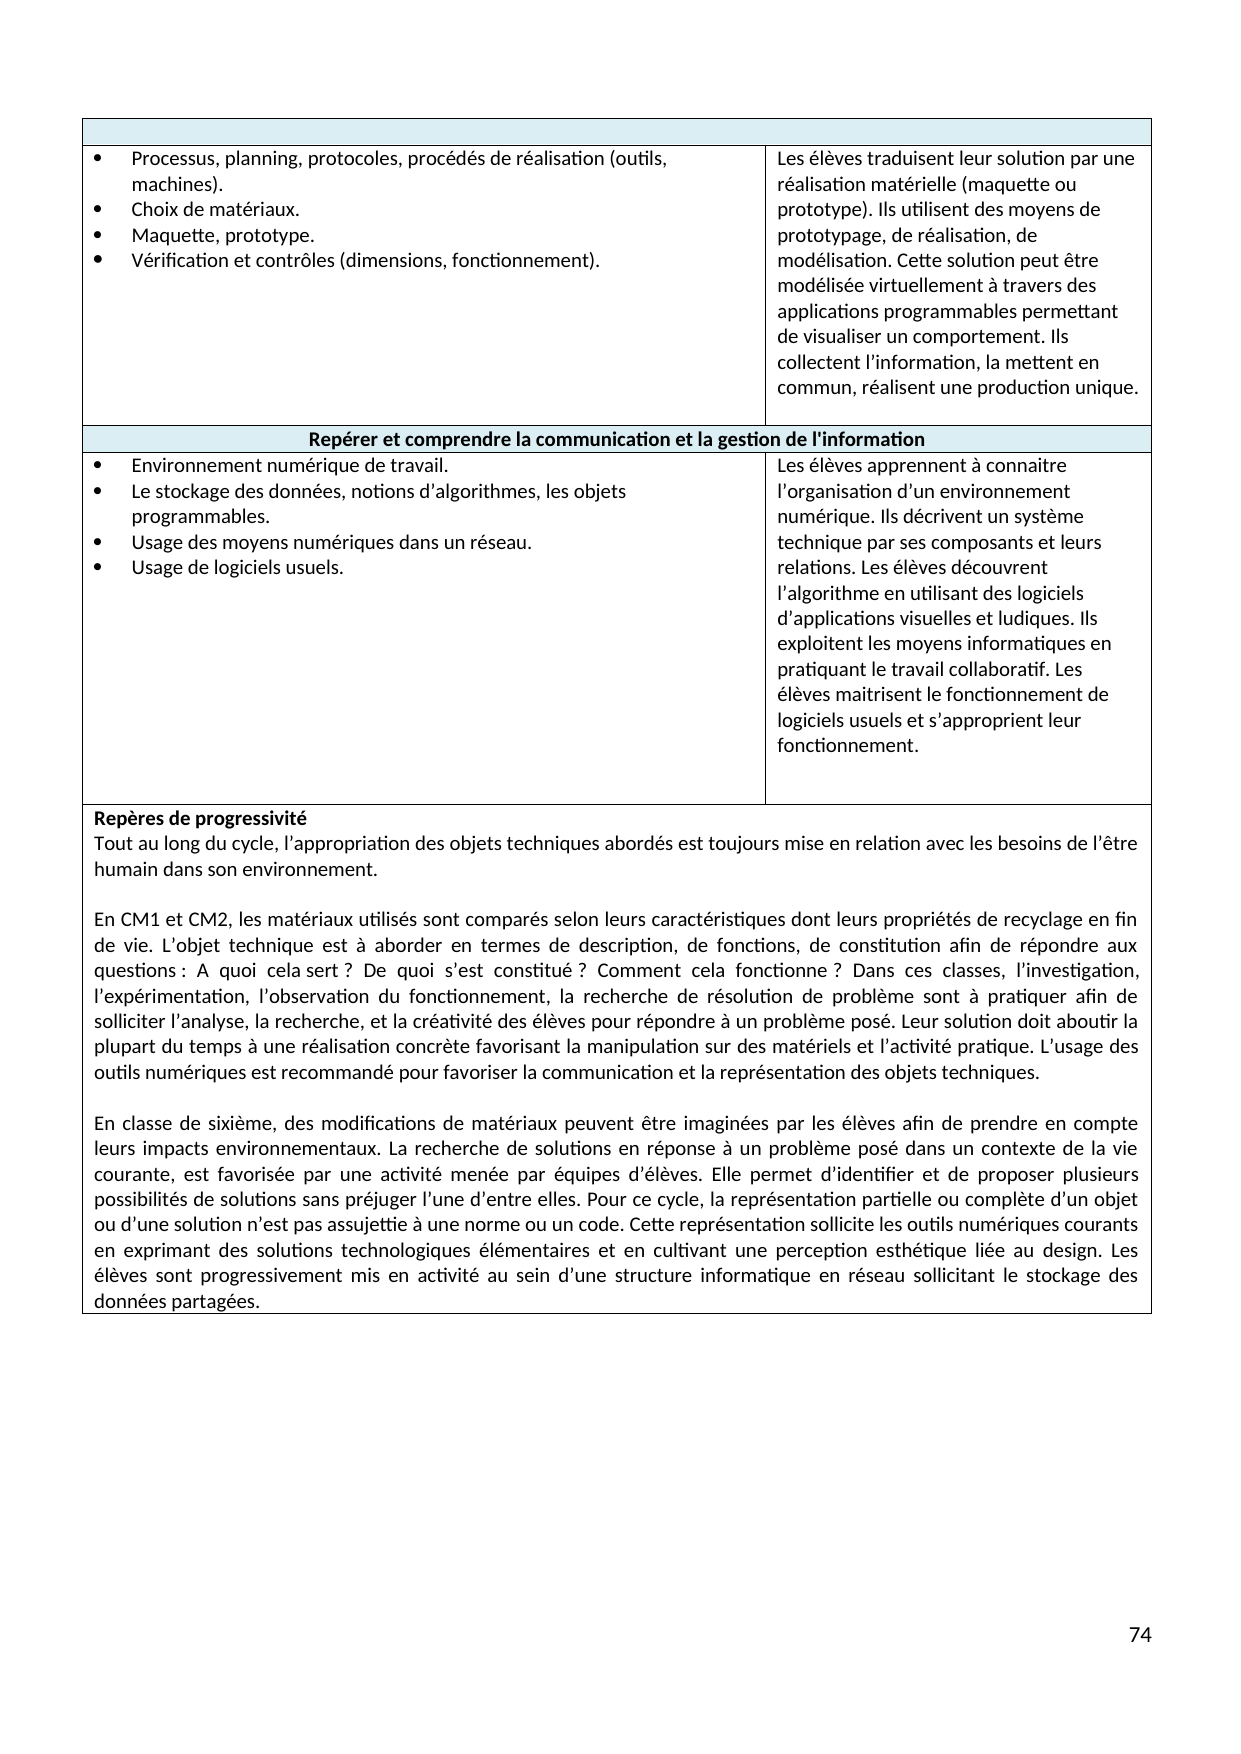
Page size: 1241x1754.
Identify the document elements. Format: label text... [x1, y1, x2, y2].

table_cell Processus, planning, protocoles, procédés de réalisation (outils, machines). Choix de matériaux. Maquette, prototype. Vérification et contrôles (dimensions, fonctionnement). [83, 146, 765, 425]
table_cell Environnement numérique de travail. Le stockage des données, notions d’algorithmes, les objets programmables. Usage des moyens numériques dans un réseau. Usage de logiciels usuels. [83, 453, 765, 804]
table_cell [83, 119, 1151, 144]
table_cell Repérer et comprendre la communication et la gestion de l'information [83, 426, 1151, 452]
table_cell Les élèves traduisent leur solution par une réalisation matérielle (maquette ou prototype). Ils utilisent des moyens de prototypage, de réalisation, de modélisation. Cette solution peut être modélisée virtuellement à travers des applications programmables permettant de visualiser un comportement. Ils collectent l’information, la mettent en commun, réalisent une production unique. [766, 146, 1151, 425]
table_cell Repères de progressivité Tout au long du cycle, l’appropriation des objets techniques abordés est toujours mise en relation avec les besoins de l’être humain dans son environnement. En CM1 et CM2, les matériaux utilisés sont comparés selon leurs caractéristiques dont leurs propriétés de recyclage en fin de vie. L’objet technique est à aborder en termes de description, de fonctions, de constitution afin de répondre aux questions : A quoi cela sert ? De quoi s’est constitué ? Comment cela fonctionne ? Dans ces classes, l’investigation, l’expérimentation, l’observation du fonctionnement, la recherche de résolution de problème sont à pratiquer afin de solliciter l’analyse, la recherche, et la créativité des élèves pour répondre à un problème posé. Leur solution doit aboutir la plupart du temps à une réalisation concrète favorisant la manipulation sur des matériels et l’activité pratique. L’usage des outils numériques est recommandé pour favoriser la communication et la représentation des objets techniques. En classe de sixième, des modifications de matériaux peuvent être imaginées par les élèves afin de prendre en compte leurs impacts environnementaux. La recherche de solutions en réponse à un problème posé dans un contexte de la vie courante, est favorisée par une activité menée par équipes d’élèves. Elle permet d’identifier et de proposer plusieurs possibilités de solutions sans préjuger l’une d’entre elles. Pour ce cycle, la représentation partielle ou complète d’un objet ou d’une solution n’est pas assujettie à une norme ou un code. Cette représentation sollicite les outils numériques courants en exprimant des solutions technologiques élémentaires et en cultivant une perception esthétique liée au design. Les élèves sont progressivement mis en activité au sein d’une structure informatique en réseau sollicitant le stockage des données partagées. [83, 805, 1151, 1313]
table_cell Les élèves apprennent à connaitre l’organisation d’un environnement numérique. Ils décrivent un système technique par ses composants et leurs relations. Les élèves découvrent l’algorithme en utilisant des logiciels d’applications visuelles et ludiques. Ils exploitent les moyens informatiques en pratiquant le travail collaboratif. Les élèves maitrisent le fonctionnement de logiciels usuels et s’approprient leur fonctionnement. [766, 453, 1151, 804]
